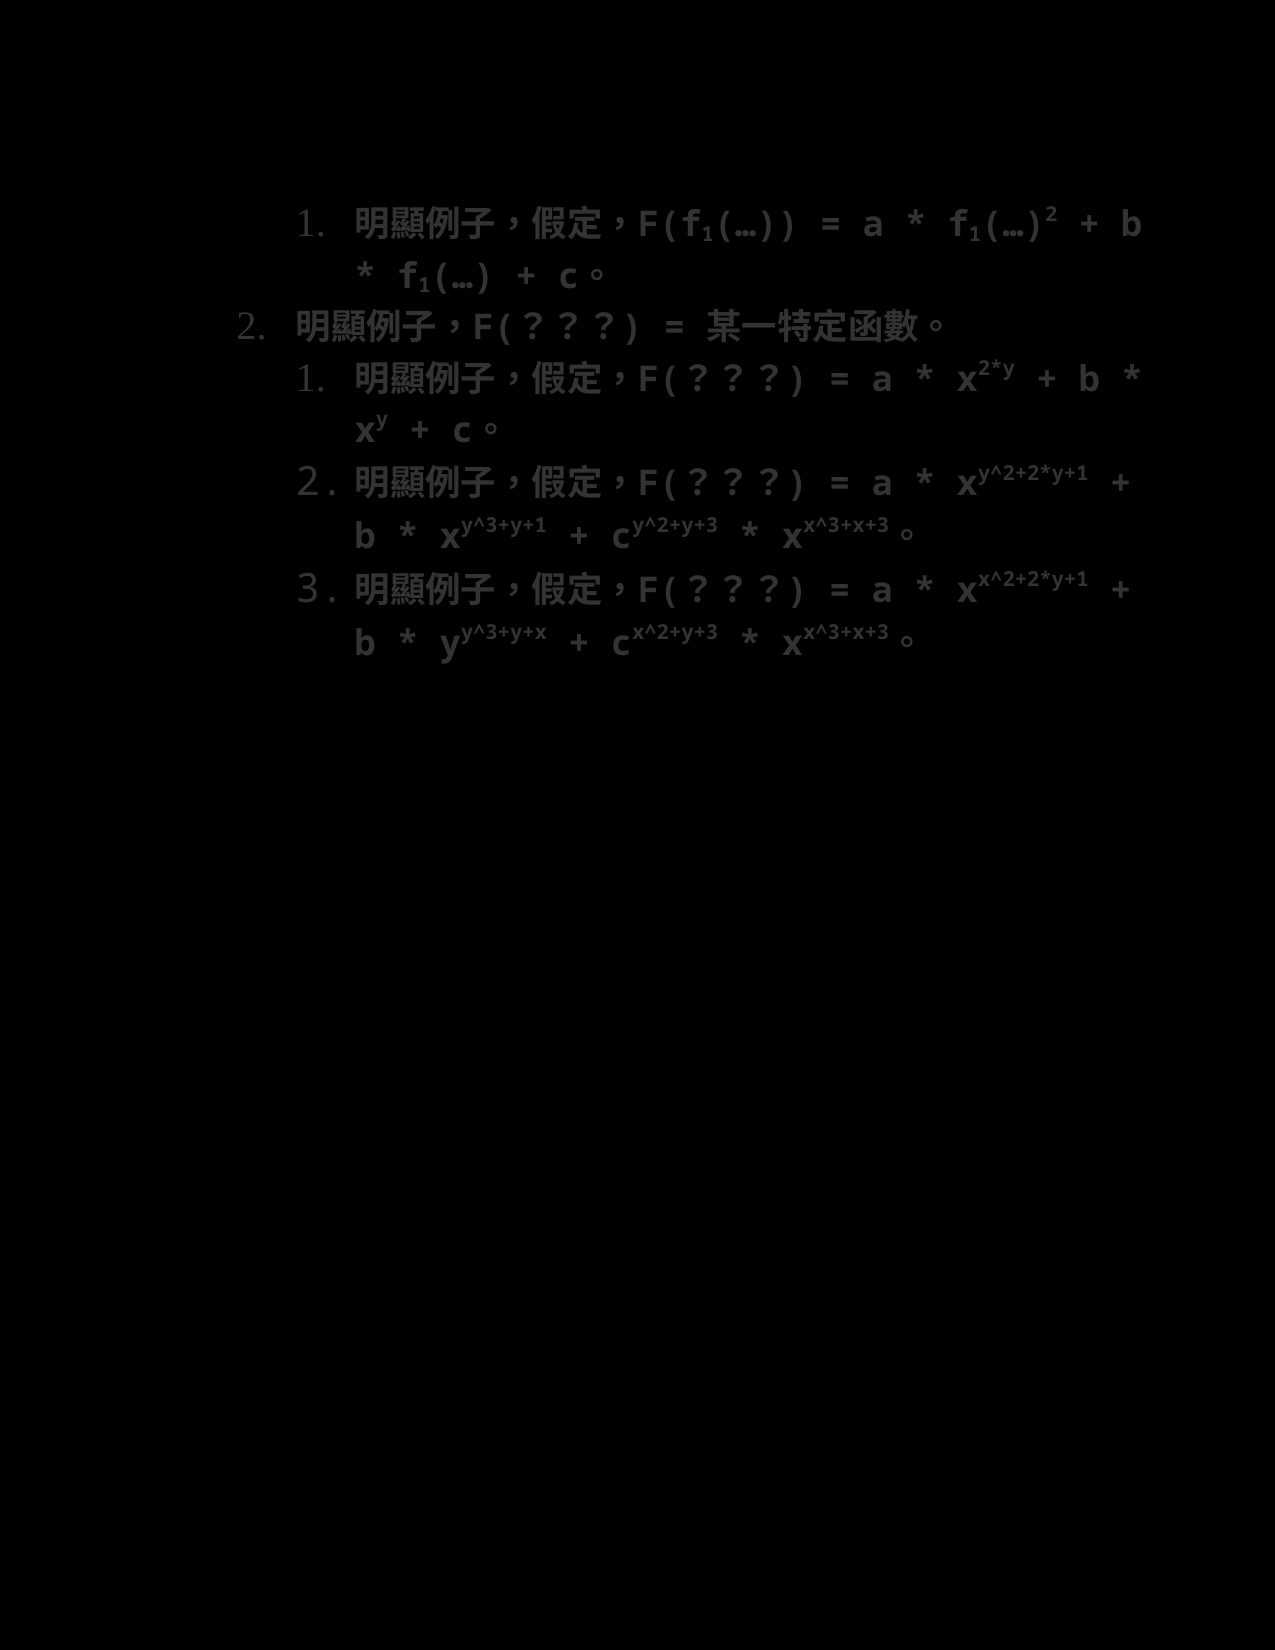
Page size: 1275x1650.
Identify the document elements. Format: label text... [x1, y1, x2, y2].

list 明顯例子，假定，F(？？？) = a * xx^2+2*y+1 + b * yy^3+y+x + cx^2+y+3 * xx^3+x+3。 [295, 559, 1157, 666]
list 明顯例子，假定，F(？？？) = a * xy^2+2*y+1 + b * xy^3+y+1 + cy^2+y+3 * xx^3+x+3。 [295, 453, 1157, 559]
list 明顯例子，假定，F(？？？) = a * x2*y + b * xy + c。 [295, 350, 1157, 453]
list 明顯例子，F(？？？) = 某一特定函數。 [236, 298, 1157, 350]
list 明顯例子，假定，F(f1(…)) = a * f1(…)2 + b * f1(…) + c。 [295, 196, 1157, 298]
